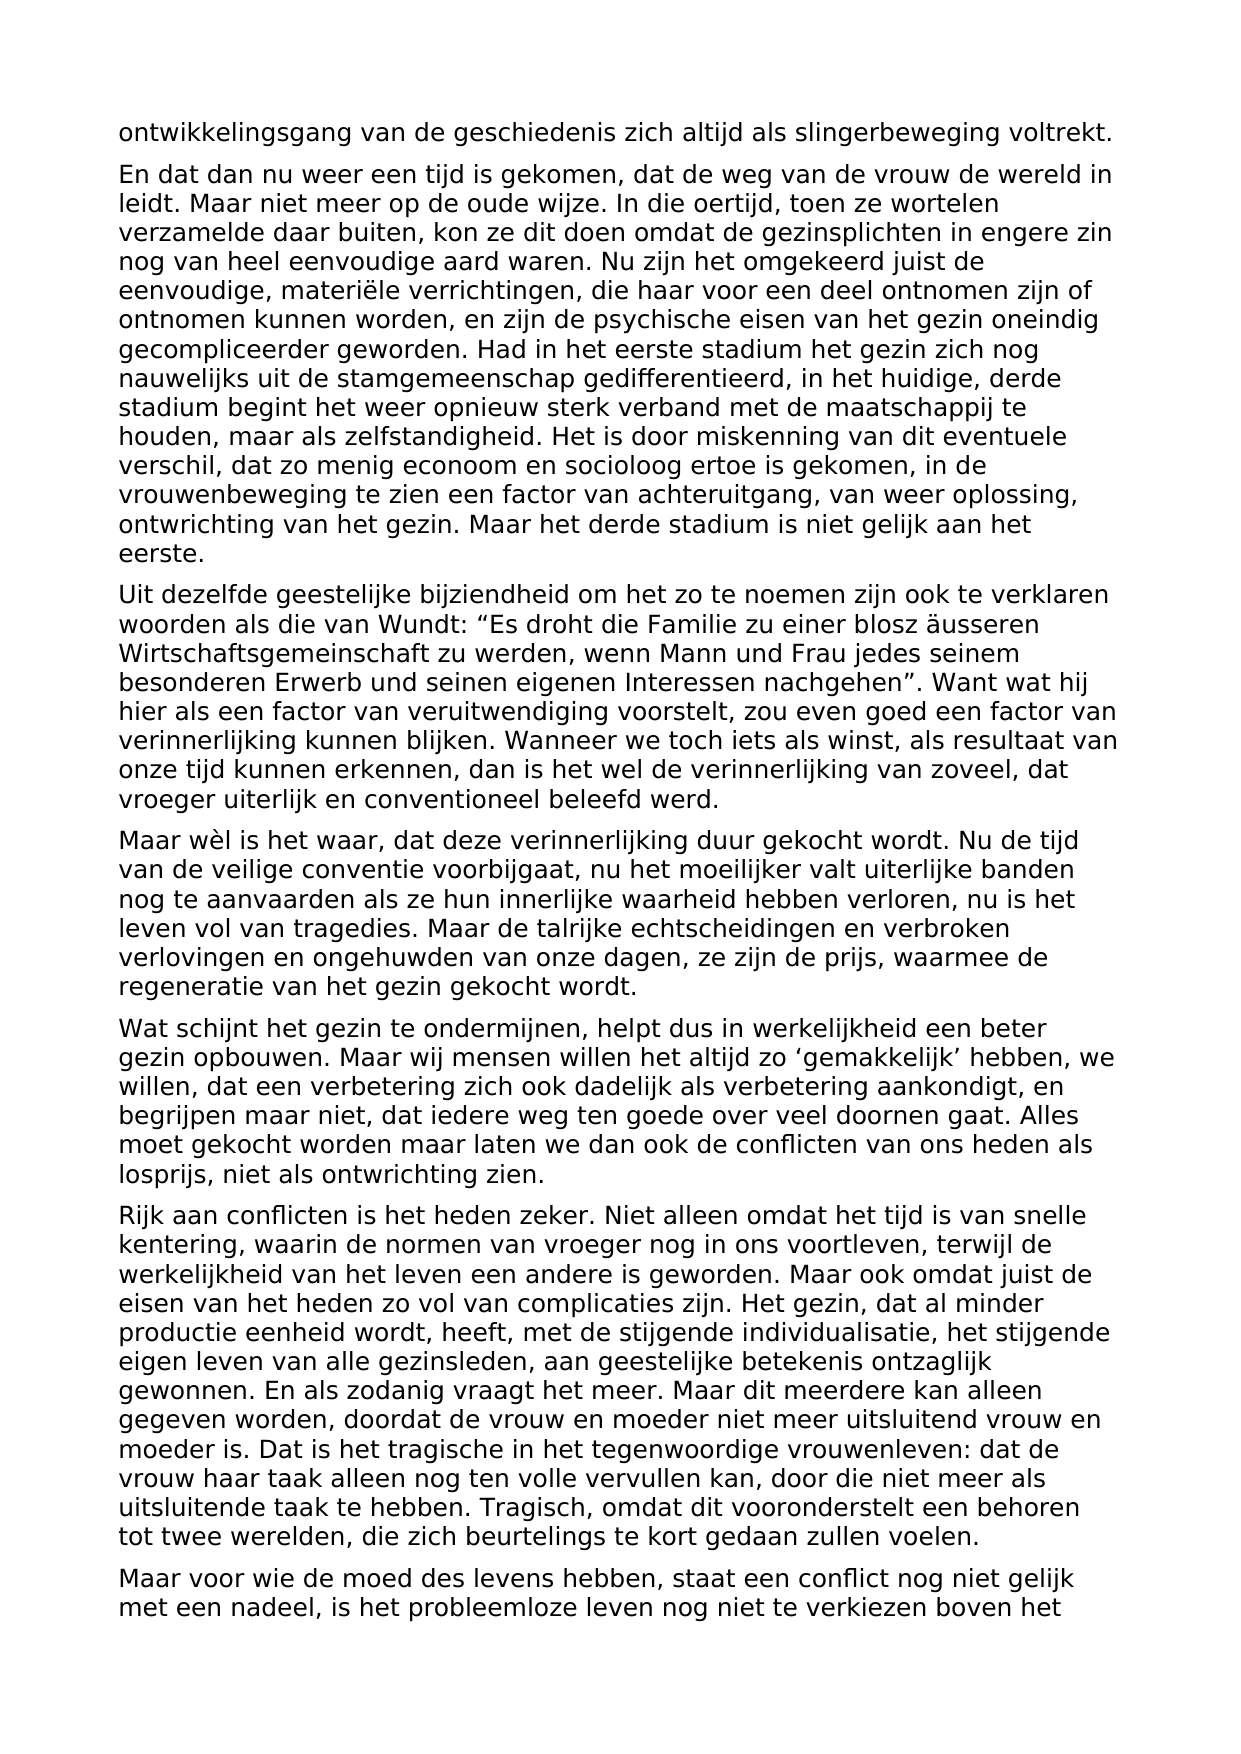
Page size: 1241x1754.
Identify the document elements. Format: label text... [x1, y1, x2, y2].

text En dat dan nu weer een tijd is gekomen, dat de weg van de vrouw de wereld in leidt. Maar niet meer op de oude wijze. In die oertijd, toen ze wortelen verzamelde daar buiten, kon ze dit doen omdat de gezinsplichten in engere zin nog van heel eenvoudige aard waren. Nu zijn het omgekeerd juist de eenvoudige, materiële verrichtingen, die haar voor een deel ontnomen zijn of ontnomen kunnen worden, en zijn de psychische eisen van het gezin oneindig gecompliceerder geworden. Had in het eerste stadium het gezin zich nog nauwelijks uit de stamgemeenschap gedifferentieerd, in het huidige, derde stadium begint het weer opnieuw sterk verband met de maatschappij te houden, maar als zelfstandigheid. Het is door miskenning van dit eventuele verschil, dat zo menig econoom en socioloog ertoe is gekomen, in de vrouwenbeweging te zien een factor van achteruitgang, van weer oplossing, ontwrichting van het gezin. Maar het derde stadium is niet gelijk aan het eerste. [118, 160, 1122, 568]
text Maar wèl is het waar, dat deze verinnerlijking duur gekocht wordt. Nu de tijd van de veilige conventie voorbijgaat, nu het moeilijker valt uiterlijke banden nog te aanvaarden als ze hun innerlijke waarheid hebben verloren, nu is het leven vol van tragedies. Maar de talrijke echtscheidingen en verbroken verlovingen en ongehuwden van onze dagen, ze zijn de prijs, waarmee de regeneratie van het gezin gekocht wordt. [118, 826, 1122, 1001]
text Uit dezelfde geestelijke bijziendheid om het zo te noemen zijn ook te verklaren woorden als die van Wundt: “Es droht die Familie zu einer blosz äusseren Wirtschaftsgemeinschaft zu werden, wenn Mann und Frau jedes seinem besonderen Erwerb und seinen eigenen Interessen nachgehen”. Want wat hij hier als een factor van veruitwendiging voorstelt, zou even goed een factor van verinnerlijking kunnen blijken. Wanneer we toch iets als winst, als resultaat van onze tijd kunnen erkennen, dan is het wel de verinnerlijking van zoveel, dat vroeger uiterlijk en conventioneel beleefd werd. [118, 581, 1122, 814]
text Wat schijnt het gezin te ondermijnen, helpt dus in werkelijkheid een beter gezin opbouwen. Maar wij mensen willen het altijd zo ‘gemakkelijk’ hebben, we willen, dat een verbetering zich ook dadelijk als verbetering aankondigt, en begrijpen maar niet, dat iedere weg ten goede over veel doornen gaat. Alles moet gekocht worden maar laten we dan ook de conflicten van ons heden als losprijs, niet als ontwrichting zien. [118, 1014, 1122, 1189]
text Rijk aan conflicten is het heden zeker. Niet alleen omdat het tijd is van snelle kentering, waarin de normen van vroeger nog in ons voortleven, terwijl de werkelijkheid van het leven een andere is geworden. Maar ook omdat juist de eisen van het heden zo vol van complicaties zijn. Het gezin, dat al minder productie eenheid wordt, heeft, met de stijgende individualisatie, het stijgende eigen leven van alle gezinsleden, aan geestelijke betekenis ontzaglijk gewonnen. En als zodanig vraagt het meer. Maar dit meerdere kan alleen gegeven worden, doordat de vrouw en moeder niet meer uitsluitend vrouw en moeder is. Dat is het tragische in het tegenwoordige vrouwenleven: dat de vrouw haar taak alleen nog ten volle vervullen kan, door die niet meer als uitsluitende taak te hebben. Tragisch, omdat dit vooronderstelt een behoren tot twee werelden, die zich beurtelings te kort gedaan zullen voelen. [118, 1201, 1122, 1551]
text ontwikkelingsgang van de geschiedenis zich altijd als slingerbeweging voltrekt. [118, 118, 1122, 147]
text Maar voor wie de moed des levens hebben, staat een conflict nog niet gelijk met een nadeel, is het probleemloze leven nog niet te verkiezen boven het [118, 1564, 1122, 1622]
